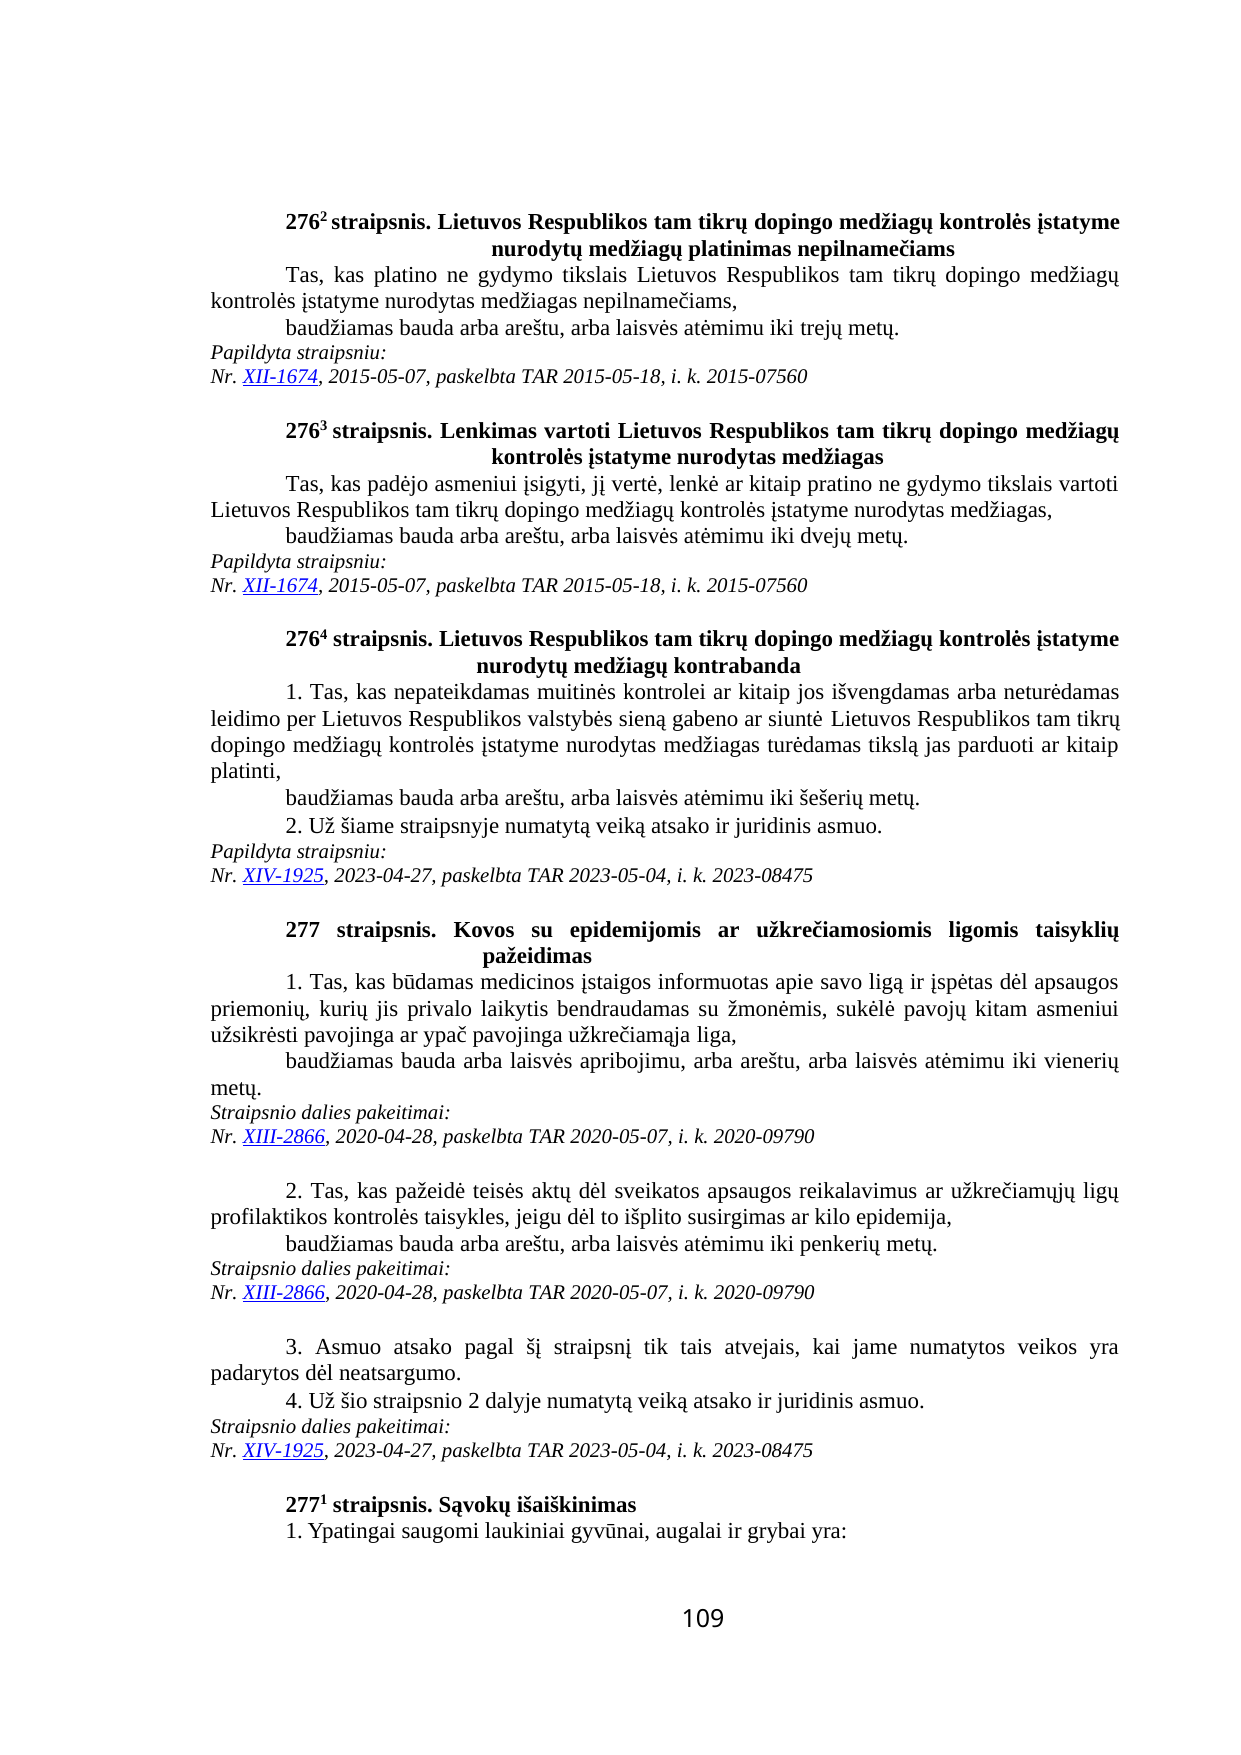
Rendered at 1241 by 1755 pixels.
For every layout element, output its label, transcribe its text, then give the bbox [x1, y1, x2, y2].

text Nr. XIII-2866, 2020-04-28, paskelbta TAR 2020-05-07, i. k. 2020-09790 [210, 1280, 1120, 1304]
text Straipsnio dalies pakeitimai: [210, 1100, 1120, 1124]
text baudžiamas bauda arba laisvės apribojimu, arba areštu, arba laisvės atėmimu iki vienerių metų. [210, 1047, 1120, 1100]
text 3. Asmuo atsako pagal šį straipsnį tik tais atvejais, kai jame numatytos veikos yra padarytos dėl neatsargumo. [210, 1333, 1120, 1386]
text 2771 straipsnis. Sąvokų išaiškinimas [210, 1491, 1120, 1518]
text baudžiamas bauda arba areštu, arba laisvės atėmimu iki penkerių metų. [210, 1230, 1120, 1256]
text 277 straipsnis. Kovos su epidemijomis ar užkrečiamosiomis ligomis taisyklių pažeidimas [285, 916, 1120, 968]
text 2763 straipsnis. Lenkimas vartoti Lietuvos Respublikos tam tikrų dopingo medžiagų kontrolės įstatyme nurodytas medžiagas [285, 417, 1120, 469]
text 2764 straipsnis. Lietuvos Respublikos tam tikrų dopingo medžiagų kontrolės įstatyme nurodytų medžiagų kontrabanda [285, 626, 1120, 678]
text baudžiamas bauda arba areštu, arba laisvės atėmimu iki dvejų metų. [210, 522, 1120, 549]
text 2. Tas, kas pažeidė teisės aktų dėl sveikatos apsaugos reikalavimus ar užkrečiamųjų ligų profilaktikos kontrolės taisykles, jeigu dėl to išplito susirgimas ar kilo epidemija, [210, 1177, 1120, 1230]
text Straipsnio dalies pakeitimai: [210, 1414, 1120, 1438]
text 2. Už šiame straipsnyje numatytą veiką atsako ir juridinis asmuo. [210, 810, 1120, 839]
text 2762 straipsnis. Lietuvos Respublikos tam tikrų dopingo medžiagų kontrolės įstatyme nurodytų medžiagų platinimas nepilnamečiams [285, 208, 1120, 261]
text Papildyta straipsniu: [210, 839, 1120, 863]
text Nr. XII-1674, 2015-05-07, paskelbta TAR 2015-05-18, i. k. 2015-07560 [210, 364, 1120, 388]
text 1. Ypatingai saugomi laukiniai gyvūnai, augalai ir grybai yra: [210, 1518, 1120, 1544]
text Tas, kas padėjo asmeniui įsigyti, jį vertė, lenkė ar kitaip pratino ne gydymo tikslais vartoti Lietuvos Respublikos tam tikrų dopingo medžiagų kontrolės įstatyme nurodytas medžiagas, [210, 469, 1120, 522]
text Papildyta straipsniu: [210, 340, 1120, 364]
text 1. Tas, kas nepateikdamas muitinės kontrolei ar kitaip jos išvengdamas arba neturėdamas leidimo per Lietuvos Respublikos valstybės sieną gabeno ar siuntė Lietuvos Respublikos tam tikrų dopingo medžiagų kontrolės įstatyme nurodytas medžiagas turėdamas tikslą jas parduoti ar kitaip platinti, [210, 678, 1120, 784]
text 1. Tas, kas būdamas medicinos įstaigos informuotas apie savo ligą ir įspėtas dėl apsaugos priemonių, kurių jis privalo laikytis bendraudamas su žmonėmis, sukėlė pavojų kitam asmeniui užsikrėsti pavojinga ar ypač pavojinga užkrečiamąja liga, [210, 968, 1120, 1047]
text Nr. XII-1674, 2015-05-07, paskelbta TAR 2015-05-18, i. k. 2015-07560 [210, 573, 1120, 597]
text Straipsnio dalies pakeitimai: [210, 1256, 1120, 1280]
text baudžiamas bauda arba areštu, arba laisvės atėmimu iki trejų metų. [210, 314, 1120, 340]
text 4. Už šio straipsnio 2 dalyje numatytą veiką atsako ir juridinis asmuo. [210, 1386, 1120, 1414]
text baudžiamas bauda arba areštu, arba laisvės atėmimu iki šešerių metų. [210, 784, 1120, 810]
text Nr. XIV-1925, 2023-04-27, paskelbta TAR 2023-05-04, i. k. 2023-08475 [210, 1438, 1120, 1462]
text Nr. XIII-2866, 2020-04-28, paskelbta TAR 2020-05-07, i. k. 2020-09790 [210, 1124, 1120, 1148]
text Papildyta straipsniu: [210, 549, 1120, 573]
text Nr. XIV-1925, 2023-04-27, paskelbta TAR 2023-05-04, i. k. 2023-08475 [210, 863, 1120, 887]
text Tas, kas platino ne gydymo tikslais Lietuvos Respublikos tam tikrų dopingo medžiagų kontrolės įstatyme nurodytas medžiagas nepilnamečiams, [210, 261, 1120, 314]
